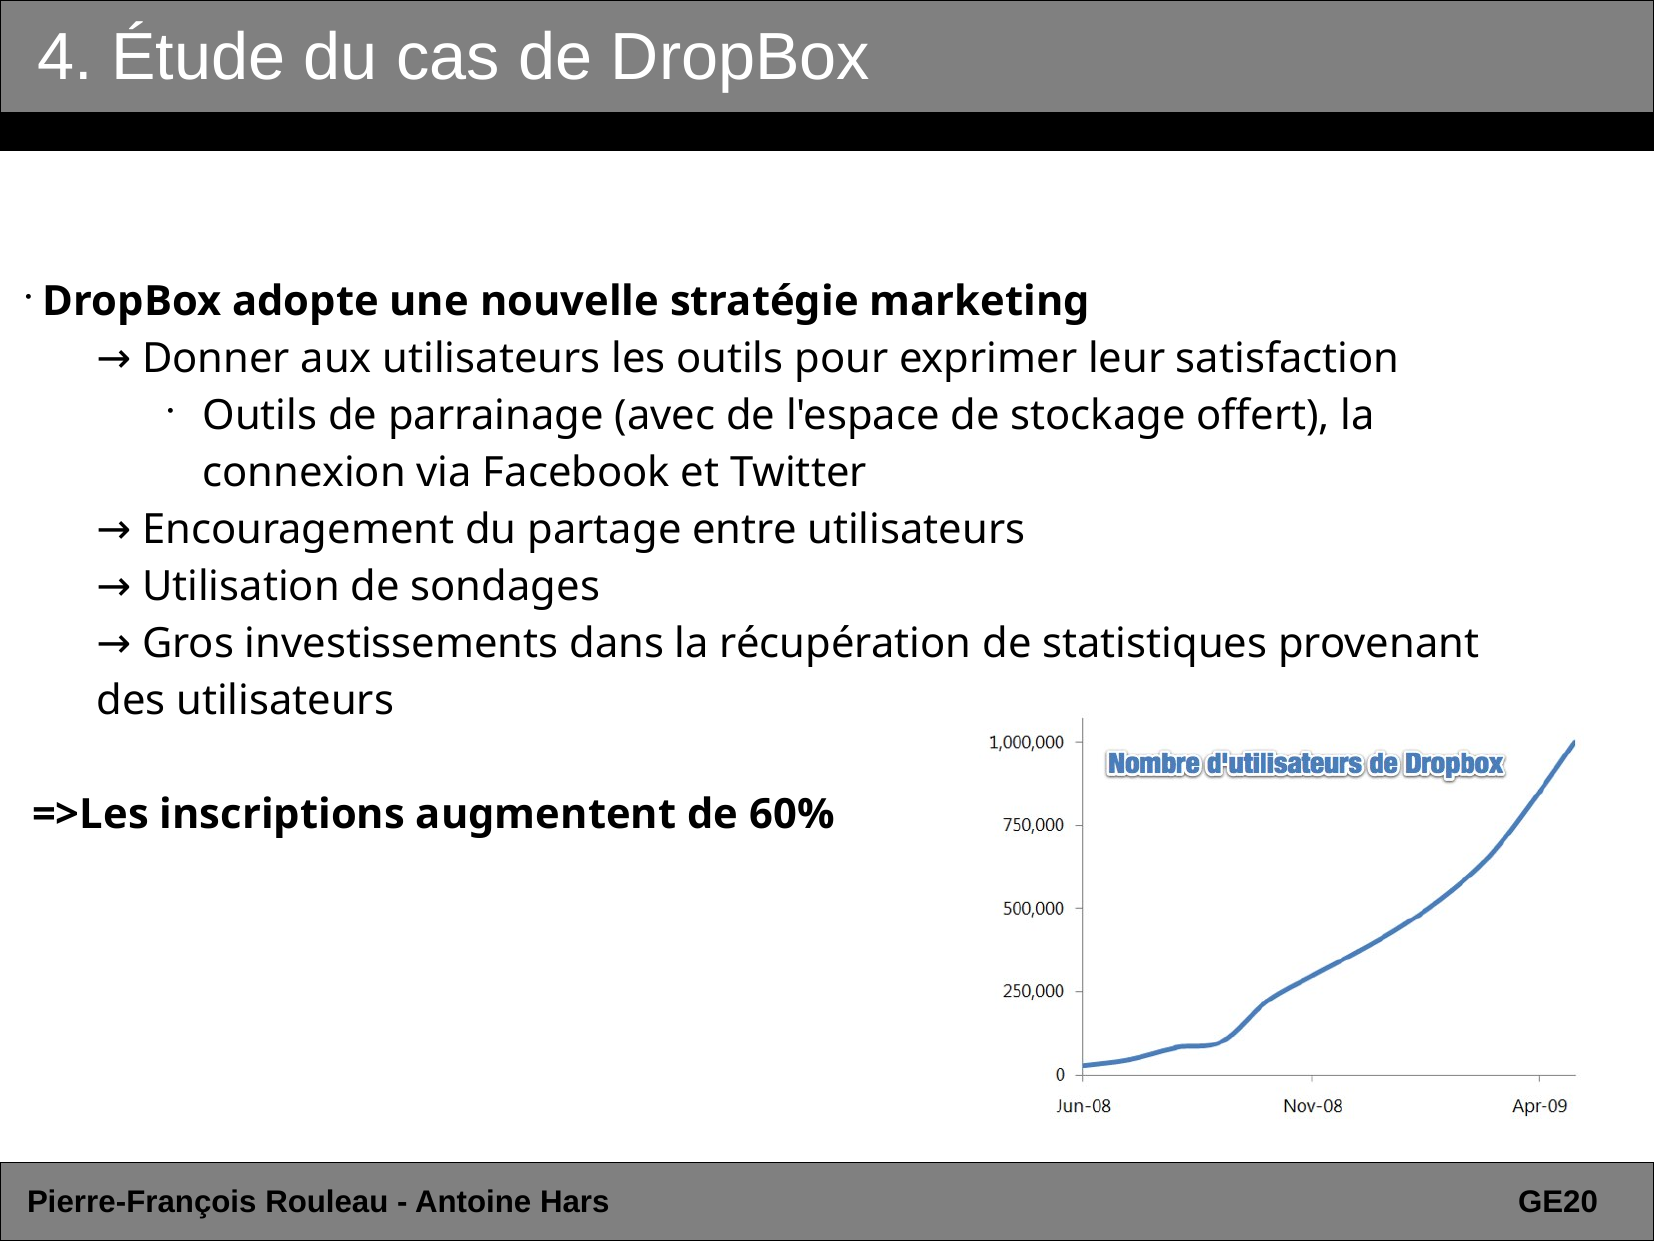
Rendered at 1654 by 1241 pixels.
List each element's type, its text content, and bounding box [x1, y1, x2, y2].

text_box GE20 [1462, 1162, 1654, 1241]
text_box [0, 0, 1654, 151]
subtitle DropBox adopte une nouvelle stratégie marketing → Donner aux utilisateurs les outils pour exprimer leur satisfaction Outils de parrainage (avec de l'espace de stockage offert), la connexion via Facebook et Twitter → Encouragement du partage entre utilisateurs → Utilisation de sondages → Gros investissements dans la récupération de statistiques provenant des utilisateurs =>Les inscriptions augmentent de 60% [25, 199, 1514, 913]
title 4. Étude du cas de DropBox [37, 0, 1526, 113]
picture [979, 712, 1584, 1126]
text_box Pierre-François Rouleau - Antoine Hars [0, 1162, 638, 1241]
text_box [638, 1162, 1462, 1241]
